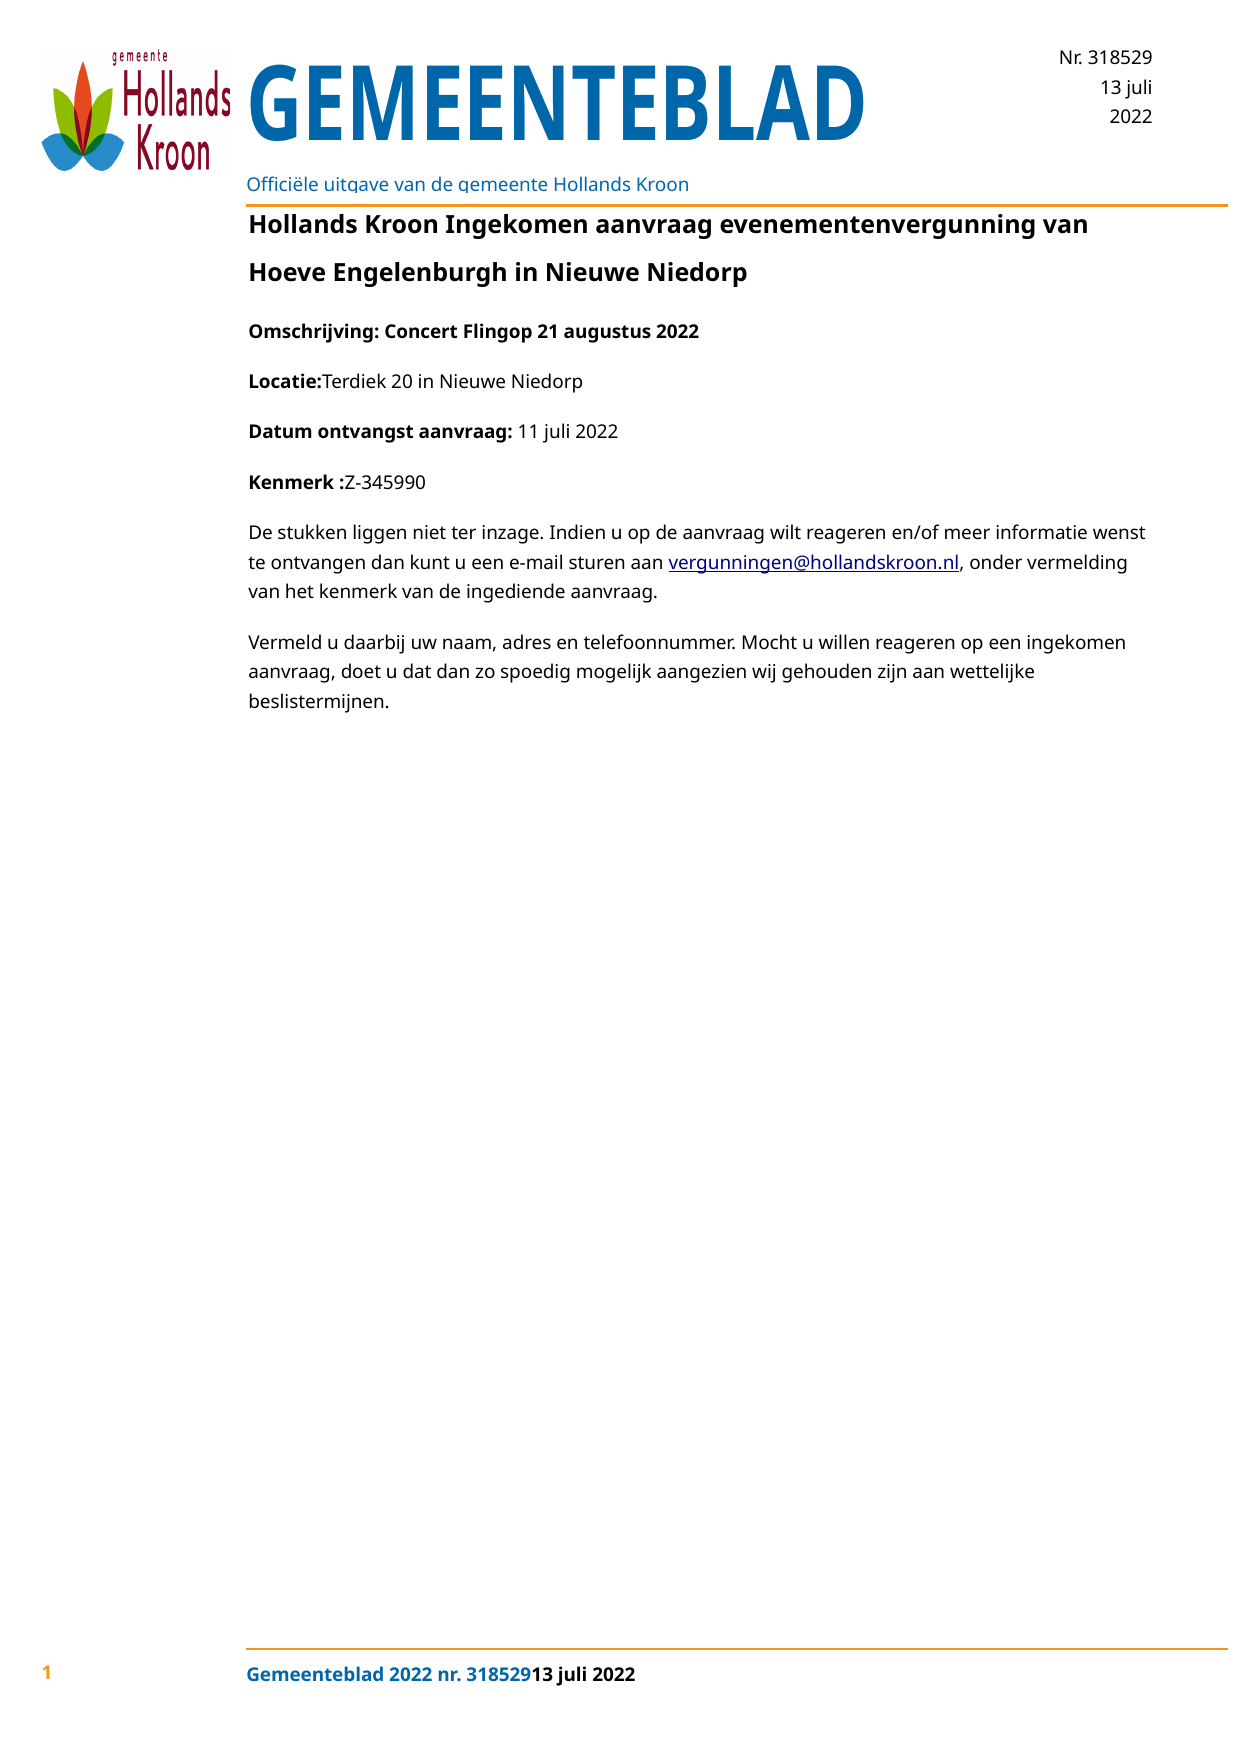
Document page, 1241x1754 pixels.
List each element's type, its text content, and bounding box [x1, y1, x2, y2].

text Datum ontvangst aanvraag: 11 juli 2022 [248, 419, 1152, 444]
picture [41, 47, 231, 172]
text De stukken liggen niet ter inzage. Indien u op de aanvraag wilt reageren en/of meer informatie wenst te ontvangen dan kunt u een e-mail sturen aan vergunningen@hollandskroon.nl, onder vermelding van het kenmerk van de ingediende aanvraag. [248, 519, 1152, 604]
text Hollands Kroon Ingekomen aanvraag evenementenvergunning van Hoeve Engelenburgh in Nieuwe Niedorp [248, 207, 1152, 288]
text Vermeld u daarbij uw naam, adres en telefoonnummer. Mocht u willen reageren op een ingekomen aanvraag, doet u dat dan zo spoedig mogelijk aangezien wij gehouden zijn aan wettelijke beslistermijnen. [248, 629, 1152, 714]
text Omschrijving: Concert Flingop 21 augustus 2022 [248, 318, 1152, 344]
text Locatie:Terdiek 20 in Nieuwe Niedorp [248, 368, 1152, 394]
text Kenmerk :Z-345990 [248, 469, 1152, 495]
